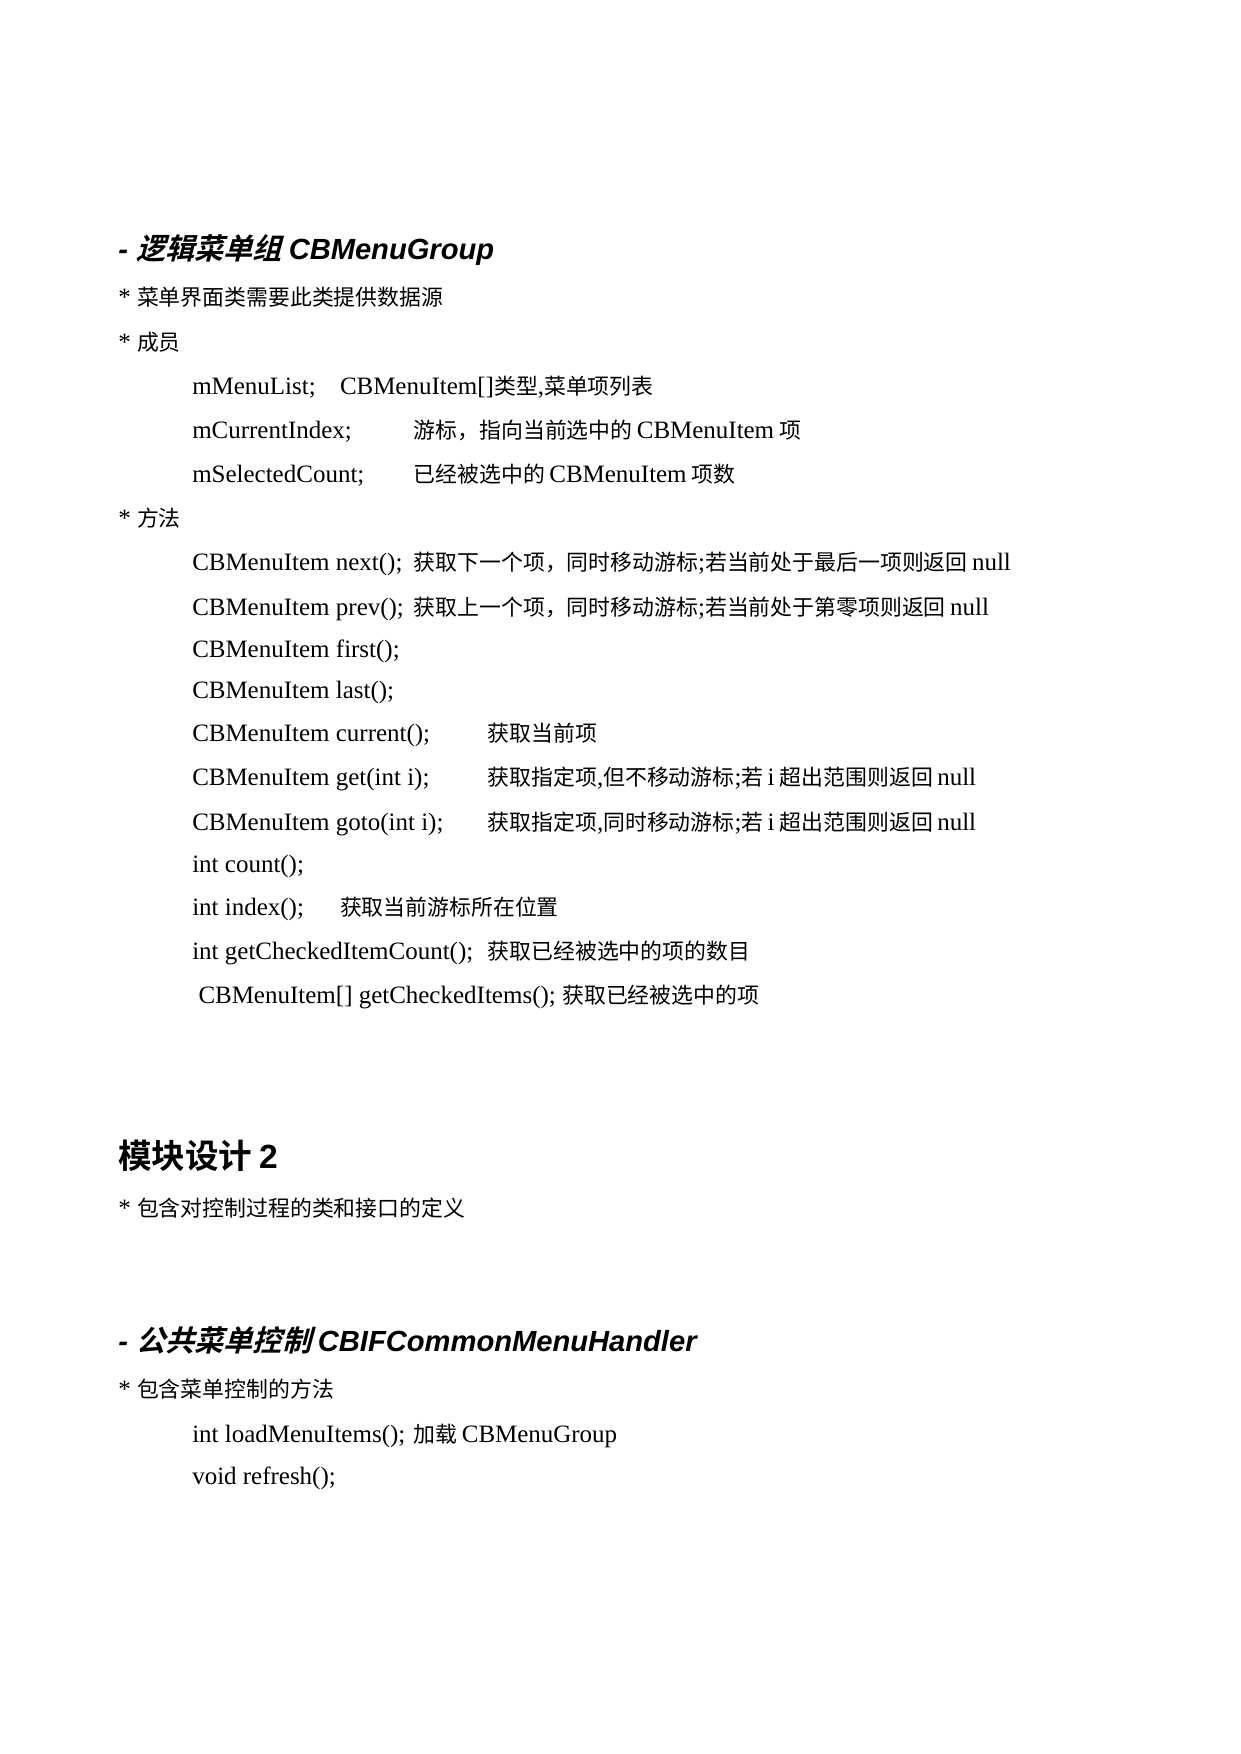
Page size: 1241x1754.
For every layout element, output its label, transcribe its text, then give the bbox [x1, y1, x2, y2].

text int getCheckedItemCount(); 获取已经被选中的项的数目 [118, 934, 1122, 966]
text CBMenuItem first(); [118, 634, 1122, 662]
subtitle - 逻辑菜单组 CBMenuGroup [118, 226, 1122, 268]
text * 包含对控制过程的类和接口的定义 [118, 1191, 1122, 1223]
text * 成员 [118, 324, 1122, 356]
text CBMenuItem goto(int i); 获取指定项,同时移动游标;若i超出范围则返回null [118, 804, 1122, 836]
text * 包含菜单控制的方法 [118, 1372, 1122, 1404]
text void refresh(); [118, 1461, 1122, 1489]
text mMenuList; CBMenuItem[]类型,菜单项列表 [118, 369, 1122, 400]
text CBMenuItem next(); 获取下一个项，同时移动游标;若当前处于最后一项则返回null [118, 545, 1122, 577]
text mSelectedCount; 已经被选中的CBMenuItem项数 [118, 457, 1122, 489]
subtitle 模块设计2 [118, 1130, 1122, 1178]
text CBMenuItem prev(); 获取上一个项，同时移动游标;若当前处于第零项则返回null [118, 589, 1122, 621]
text int index(); 获取当前游标所在位置 [118, 890, 1122, 922]
text int loadMenuItems(); 加载CBMenuGroup [118, 1417, 1122, 1448]
text int count(); [118, 849, 1122, 877]
text CBMenuItem get(int i); 获取指定项,但不移动游标;若i超出范围则返回null [118, 760, 1122, 792]
subtitle - 公共菜单控制 CBIFCommonMenuHandler [118, 1318, 1122, 1360]
text CBMenuItem last(); [118, 675, 1122, 704]
text CBMenuItem[] getCheckedItems(); 获取已经被选中的项 [118, 978, 1122, 1010]
text * 菜单界面类需要此类提供数据源 [118, 280, 1122, 312]
text mCurrentIndex; 游标，指向当前选中的CBMenuItem项 [118, 413, 1122, 444]
text CBMenuItem current(); 获取当前项 [118, 716, 1122, 748]
text * 方法 [118, 501, 1122, 533]
